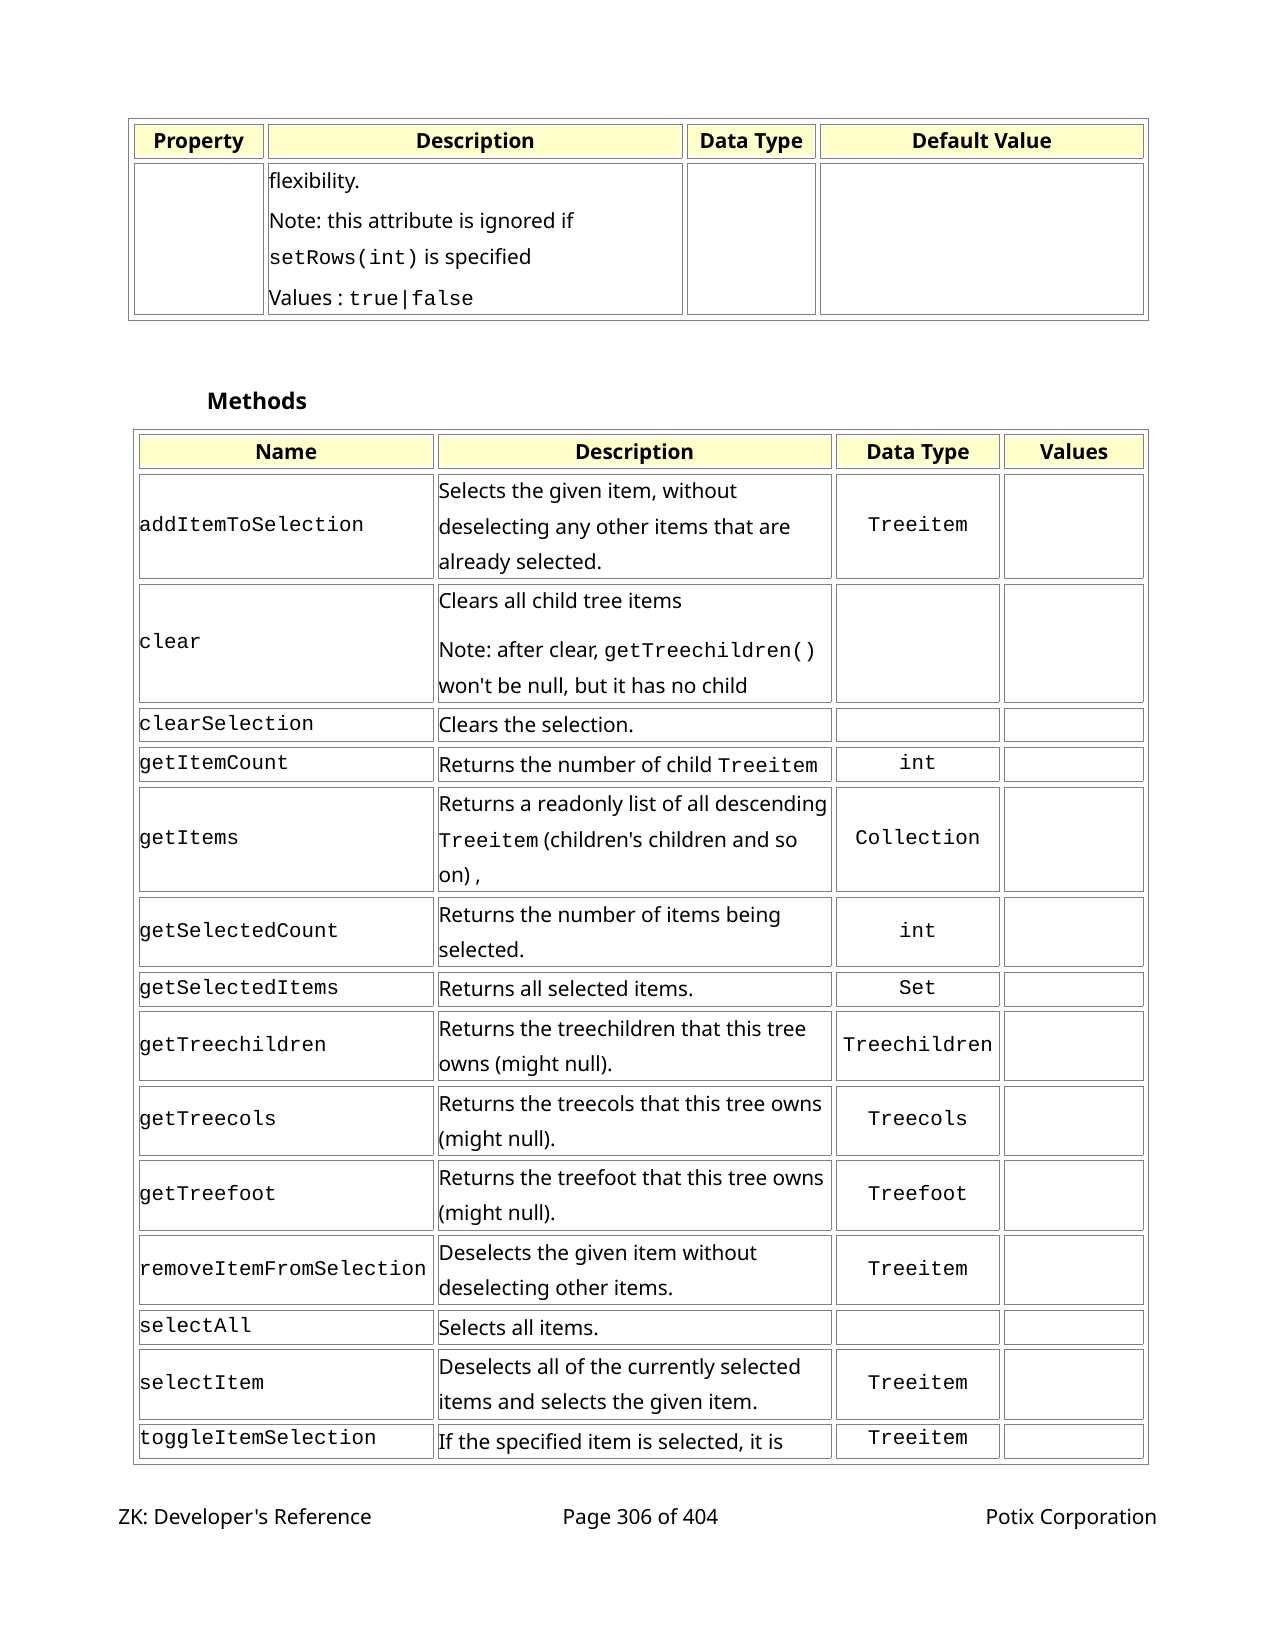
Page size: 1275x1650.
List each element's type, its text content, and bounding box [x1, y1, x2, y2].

table_header Values [1002, 430, 1146, 468]
table_header Default Value [818, 119, 1146, 158]
table_cell Selects all items. [435, 1304, 833, 1344]
table_cell getItems [136, 781, 435, 891]
table_cell getItemCount [136, 741, 435, 781]
table_header Data Type [685, 119, 817, 158]
table_cell [1002, 1155, 1146, 1230]
table_cell [1002, 891, 1146, 966]
table_cell removeItemFromSelection [136, 1230, 435, 1304]
table_cell selectItem [136, 1344, 435, 1418]
table_cell [1002, 578, 1146, 702]
table_cell Returns the number of child Treeitem [435, 741, 833, 781]
table_cell [1005, 973, 1143, 1006]
table_cell [1005, 1350, 1143, 1418]
table_cell getSelectedCount [136, 891, 435, 966]
table_cell [1005, 898, 1143, 966]
table_cell Set [834, 966, 1002, 1006]
table_cell clearSelection [136, 702, 435, 741]
table_cell [1002, 1230, 1146, 1304]
table_cell [1005, 748, 1143, 781]
table_cell [834, 702, 1002, 741]
table_cell Treecols [834, 1080, 1002, 1155]
table_cell Treeitem [834, 468, 1002, 578]
table_cell [1002, 781, 1146, 891]
table_cell [1005, 585, 1143, 702]
table_cell addItemToSelection [136, 468, 435, 578]
subtitle Methods [207, 385, 1157, 416]
table_cell Treechildren [834, 1006, 1002, 1080]
table_cell If the specified item is selected, it is [435, 1419, 833, 1458]
table_header Name [136, 430, 435, 468]
table_cell Clears the selection. [435, 702, 833, 741]
table_cell [1005, 1161, 1143, 1230]
table_header Description [435, 430, 833, 468]
table_header Description [266, 119, 685, 158]
table_cell [1002, 1419, 1146, 1458]
table_cell [834, 578, 1002, 702]
table_cell getTreechildren [136, 1006, 435, 1080]
table_cell [1005, 788, 1143, 891]
table_cell getTreefoot [136, 1155, 435, 1230]
table_cell [834, 1304, 1002, 1344]
table_cell getSelectedItems [136, 966, 435, 1006]
table_cell [1002, 1080, 1146, 1155]
table_cell Returns the treecols that this tree owns (might null). [435, 1080, 833, 1155]
table_cell [1002, 741, 1146, 781]
table_cell Returns a readonly list of all descending Treeitem (children's children and so on) , [435, 781, 833, 891]
table_cell [1002, 1304, 1146, 1344]
table_cell flexibility. Note: this attribute is ignored if setRows(int) is specified Values : true|false [266, 158, 685, 314]
table_cell getTreecols [136, 1080, 435, 1155]
table_cell Deselects the given item without deselecting other items. [435, 1230, 833, 1304]
table_cell int [834, 741, 1002, 781]
table_cell Treefoot [834, 1155, 1002, 1230]
table_cell Returns the treefoot that this tree owns (might null). [435, 1155, 833, 1230]
table_cell [1005, 1311, 1143, 1344]
table_cell [1002, 1006, 1146, 1080]
table_cell [1002, 468, 1146, 578]
table_cell toggleItemSelection [136, 1419, 435, 1458]
table_cell [1005, 1012, 1143, 1080]
table_cell [1002, 702, 1146, 741]
table_cell [1002, 1344, 1146, 1418]
table_cell Returns the treechildren that this tree owns (might null). [435, 1006, 833, 1080]
table_cell [1005, 1087, 1143, 1155]
table_cell clear [136, 578, 435, 702]
table_cell [1005, 709, 1143, 741]
table_cell [837, 1311, 999, 1344]
table_cell [1002, 966, 1146, 1006]
table_cell int [834, 891, 1002, 966]
table_cell [1005, 1425, 1143, 1458]
table_cell Selects the given item, without deselecting any other items that are already selected. [435, 468, 833, 578]
table_cell Deselects all of the currently selected items and selects the given item. [435, 1344, 833, 1418]
table_cell [1005, 1236, 1143, 1304]
table_header Property [131, 119, 266, 158]
table_cell [837, 709, 999, 741]
table_cell [818, 158, 1146, 314]
table_cell [685, 158, 817, 314]
table_cell [1005, 475, 1143, 578]
table_cell [837, 585, 999, 702]
table_cell Collection [834, 781, 1002, 891]
table_cell Returns the number of items being selected. [435, 891, 833, 966]
table_cell Treeitem [834, 1344, 1002, 1418]
table_cell Treeitem [834, 1230, 1002, 1304]
table_cell [131, 158, 266, 314]
table_header Data Type [834, 430, 1002, 468]
table_cell selectAll [136, 1304, 435, 1344]
table_cell Clears all child tree items Note: after clear, getTreechildren() won't be null, but it has no child [435, 578, 833, 702]
table_cell Returns all selected items. [435, 966, 833, 1006]
table_cell Treeitem [834, 1419, 1002, 1458]
